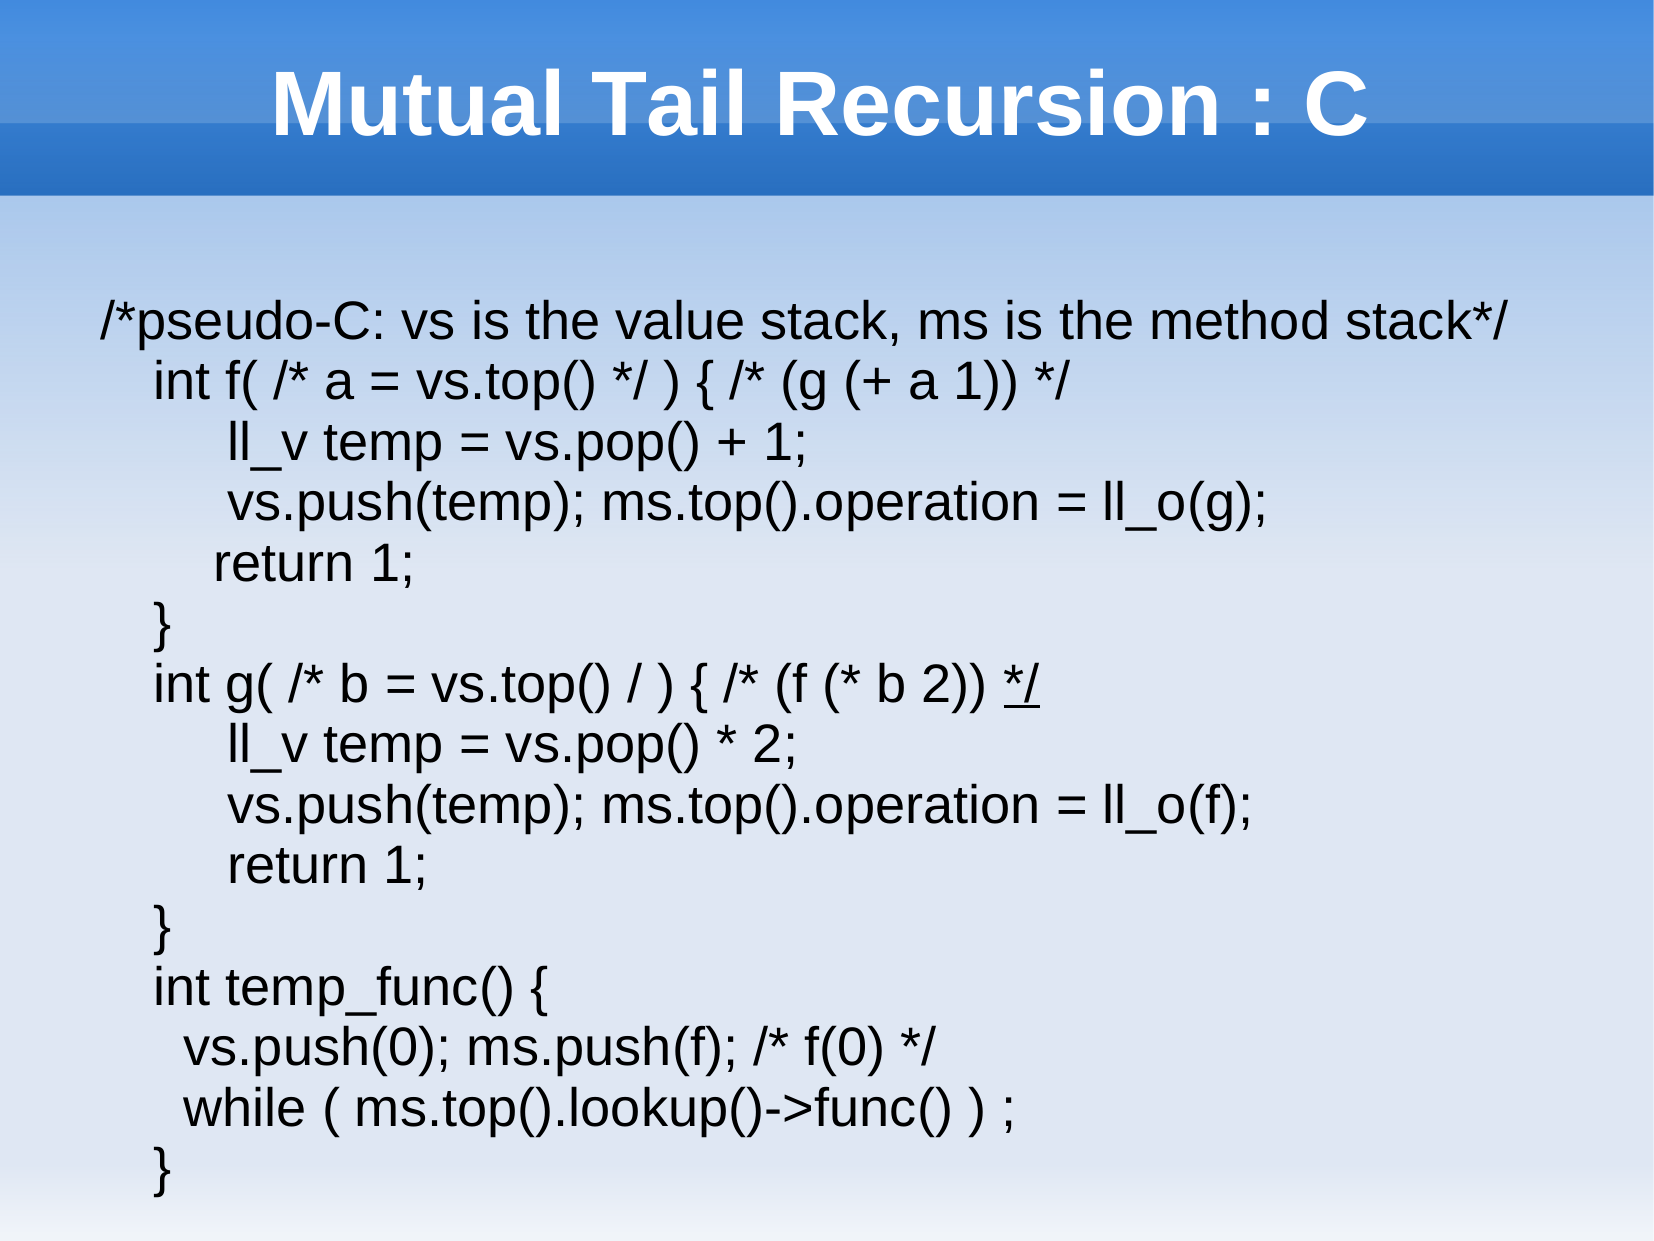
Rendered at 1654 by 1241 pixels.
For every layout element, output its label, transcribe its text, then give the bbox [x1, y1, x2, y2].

picture [0, 0, 1654, 1241]
title Mutual Tail Recursion : C [76, 7, 1565, 200]
list /*pseudo-C: vs is the value stack, ms is the method stack*/ int f( /* a = vs.top() */ ) { /* (g (+ a 1)) */ ll_v temp = vs.pop() + 1; vs.push(temp); ms.top().operation = ll_o(g); return 1; } int g( /* b = vs.top() / ) { /* (f (* b 2)) */ ll_v temp = vs.pop() * 2; vs.push(temp); ms.top().operation = ll_o(f); return 1; } int temp_func() { vs.push(0); ms.push(f); /* f(0) */ while ( ms.top().lookup()->func() ) ; } [82, 290, 1571, 1199]
